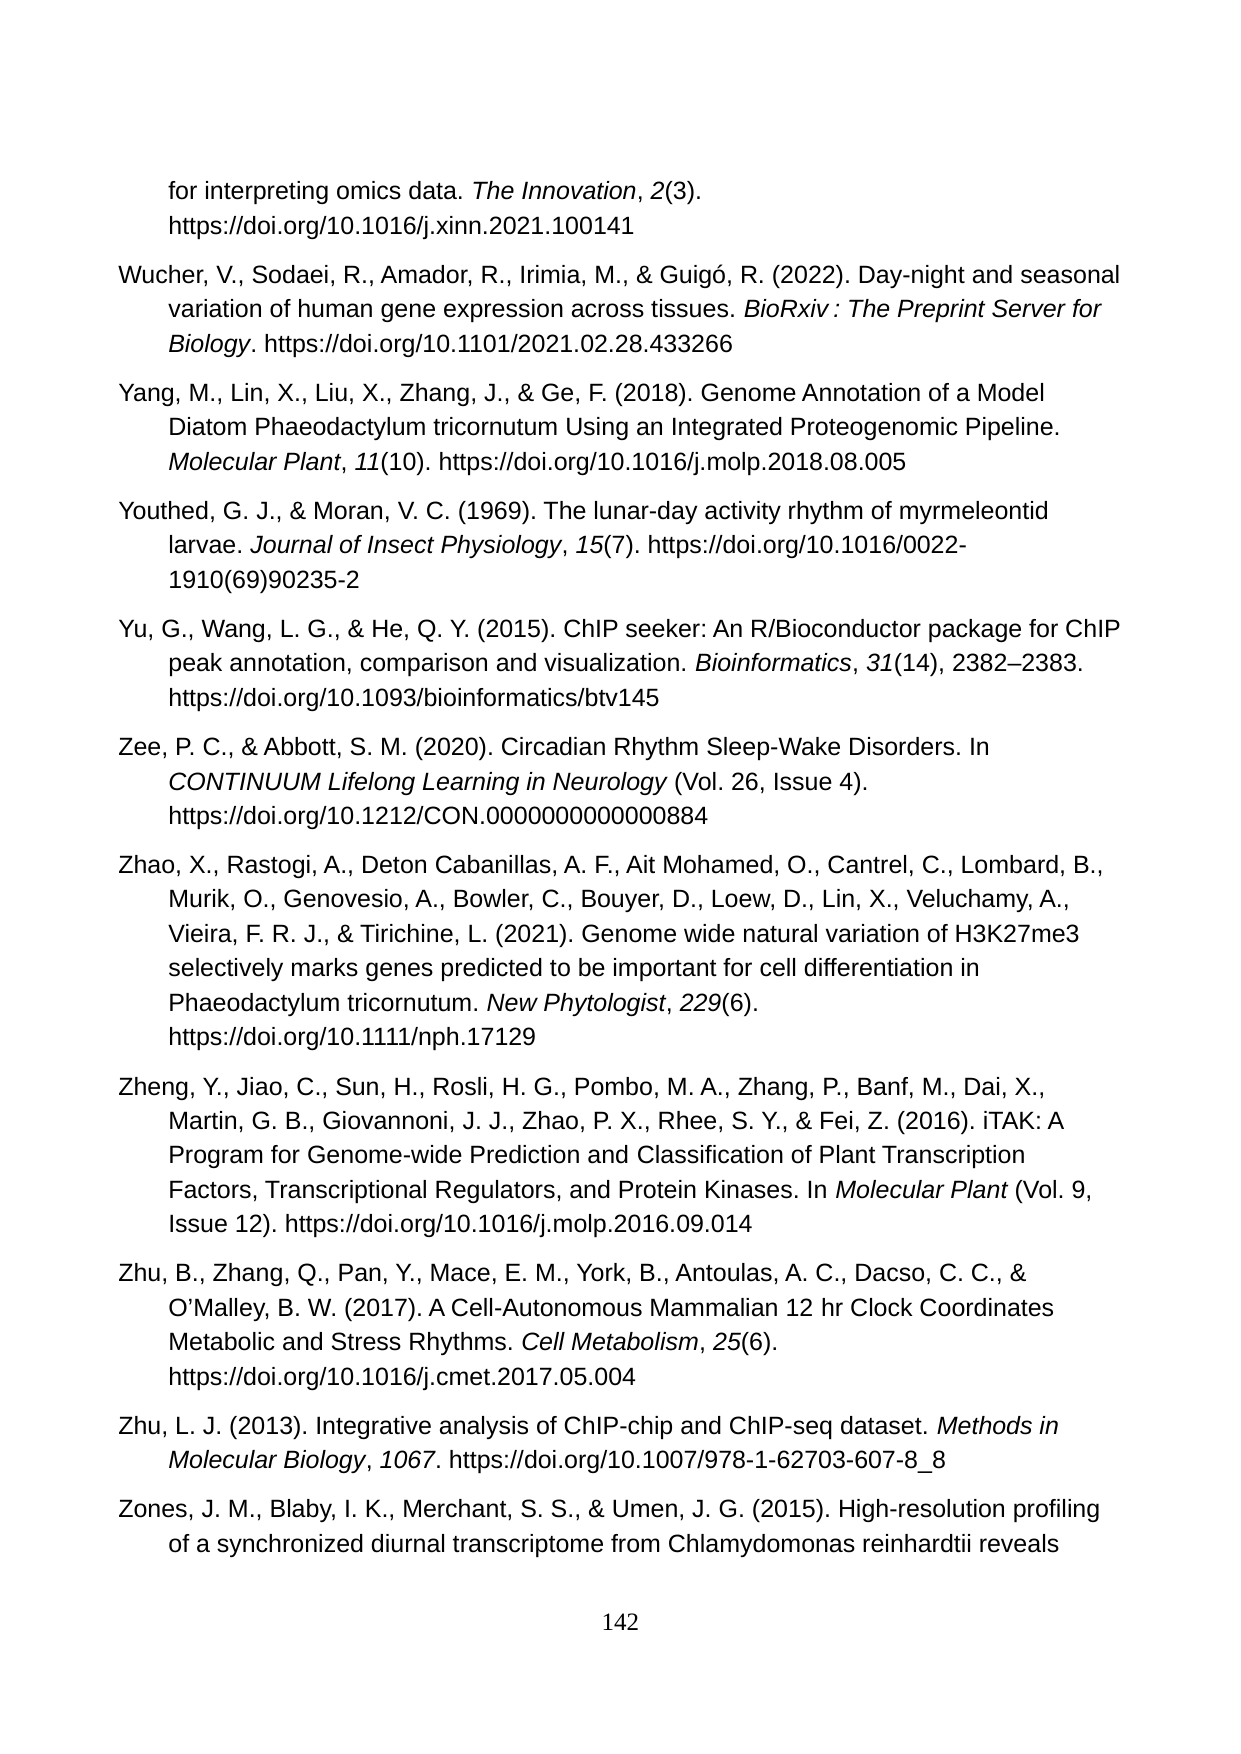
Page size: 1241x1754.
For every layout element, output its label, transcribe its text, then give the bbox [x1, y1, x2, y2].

text Wucher, V., Sodaei, R., Amador, R., Irimia, M., & Guigó, R. (2022). Day-night and seasonal variation of human gene expression across tissues. BioRxiv : The Preprint Server for Biology. https://doi.org/10.1101/2021.02.28.433266 [118, 260, 1122, 358]
text Yang, M., Lin, X., Liu, X., Zhang, J., & Ge, F. (2018). Genome Annotation of a Model Diatom Phaeodactylum tricornutum Using an Integrated Proteogenomic Pipeline. Molecular Plant, 11(10). https://doi.org/10.1016/j.molp.2018.08.005 [118, 378, 1122, 476]
text Zhao, X., Rastogi, A., Deton Cabanillas, A. F., Ait Mohamed, O., Cantrel, C., Lombard, B., Murik, O., Genovesio, A., Bowler, C., Bouyer, D., Loew, D., Lin, X., Veluchamy, A., Vieira, F. R. J., & Tirichine, L. (2021). Genome wide natural variation of H3K27me3 selectively marks genes predicted to be important for cell differentiation in Phaeodactylum tricornutum. New Phytologist, 229(6). https://doi.org/10.1111/nph.17129 [118, 850, 1122, 1051]
text for interpreting omics data. The Innovation, 2(3). https://doi.org/10.1016/j.xinn.2021.100141 [118, 176, 1122, 239]
text Zhu, L. J. (2013). Integrative analysis of ChIP-chip and ChIP-seq dataset. Methods in Molecular Biology, 1067. https://doi.org/10.1007/978-1-62703-607-8_8 [118, 1411, 1122, 1474]
text Zones, J. M., Blaby, I. K., Merchant, S. S., & Umen, J. G. (2015). High-resolution profiling of a synchronized diurnal transcriptome from Chlamydomonas reinhardtii reveals [118, 1494, 1122, 1558]
text Youthed, G. J., & Moran, V. C. (1969). The lunar-day activity rhythm of myrmeleontid larvae. Journal of Insect Physiology, 15(7). https://doi.org/10.1016/0022-1910(69)90235-2 [118, 496, 1122, 594]
text Zhu, B., Zhang, Q., Pan, Y., Mace, E. M., York, B., Antoulas, A. C., Dacso, C. C., & O’Malley, B. W. (2017). A Cell-Autonomous Mammalian 12 hr Clock Coordinates Metabolic and Stress Rhythms. Cell Metabolism, 25(6). https://doi.org/10.1016/j.cmet.2017.05.004 [118, 1258, 1122, 1391]
text Yu, G., Wang, L. G., & He, Q. Y. (2015). ChIP seeker: An R/Bioconductor package for ChIP peak annotation, comparison and visualization. Bioinformatics, 31(14), 2382–2383. https://doi.org/10.1093/bioinformatics/btv145 [118, 614, 1122, 712]
text Zee, P. C., & Abbott, S. M. (2020). Circadian Rhythm Sleep-Wake Disorders. In CONTINUUM Lifelong Learning in Neurology (Vol. 26, Issue 4). https://doi.org/10.1212/CON.0000000000000884 [118, 732, 1122, 830]
text Zheng, Y., Jiao, C., Sun, H., Rosli, H. G., Pombo, M. A., Zhang, P., Banf, M., Dai, X., Martin, G. B., Giovannoni, J. J., Zhao, P. X., Rhee, S. Y., & Fei, Z. (2016). iTAK: A Program for Genome-wide Prediction and Classification of Plant Transcription Factors, Transcriptional Regulators, and Protein Kinases. In Molecular Plant (Vol. 9, Issue 12). https://doi.org/10.1016/j.molp.2016.09.014 [118, 1071, 1122, 1238]
